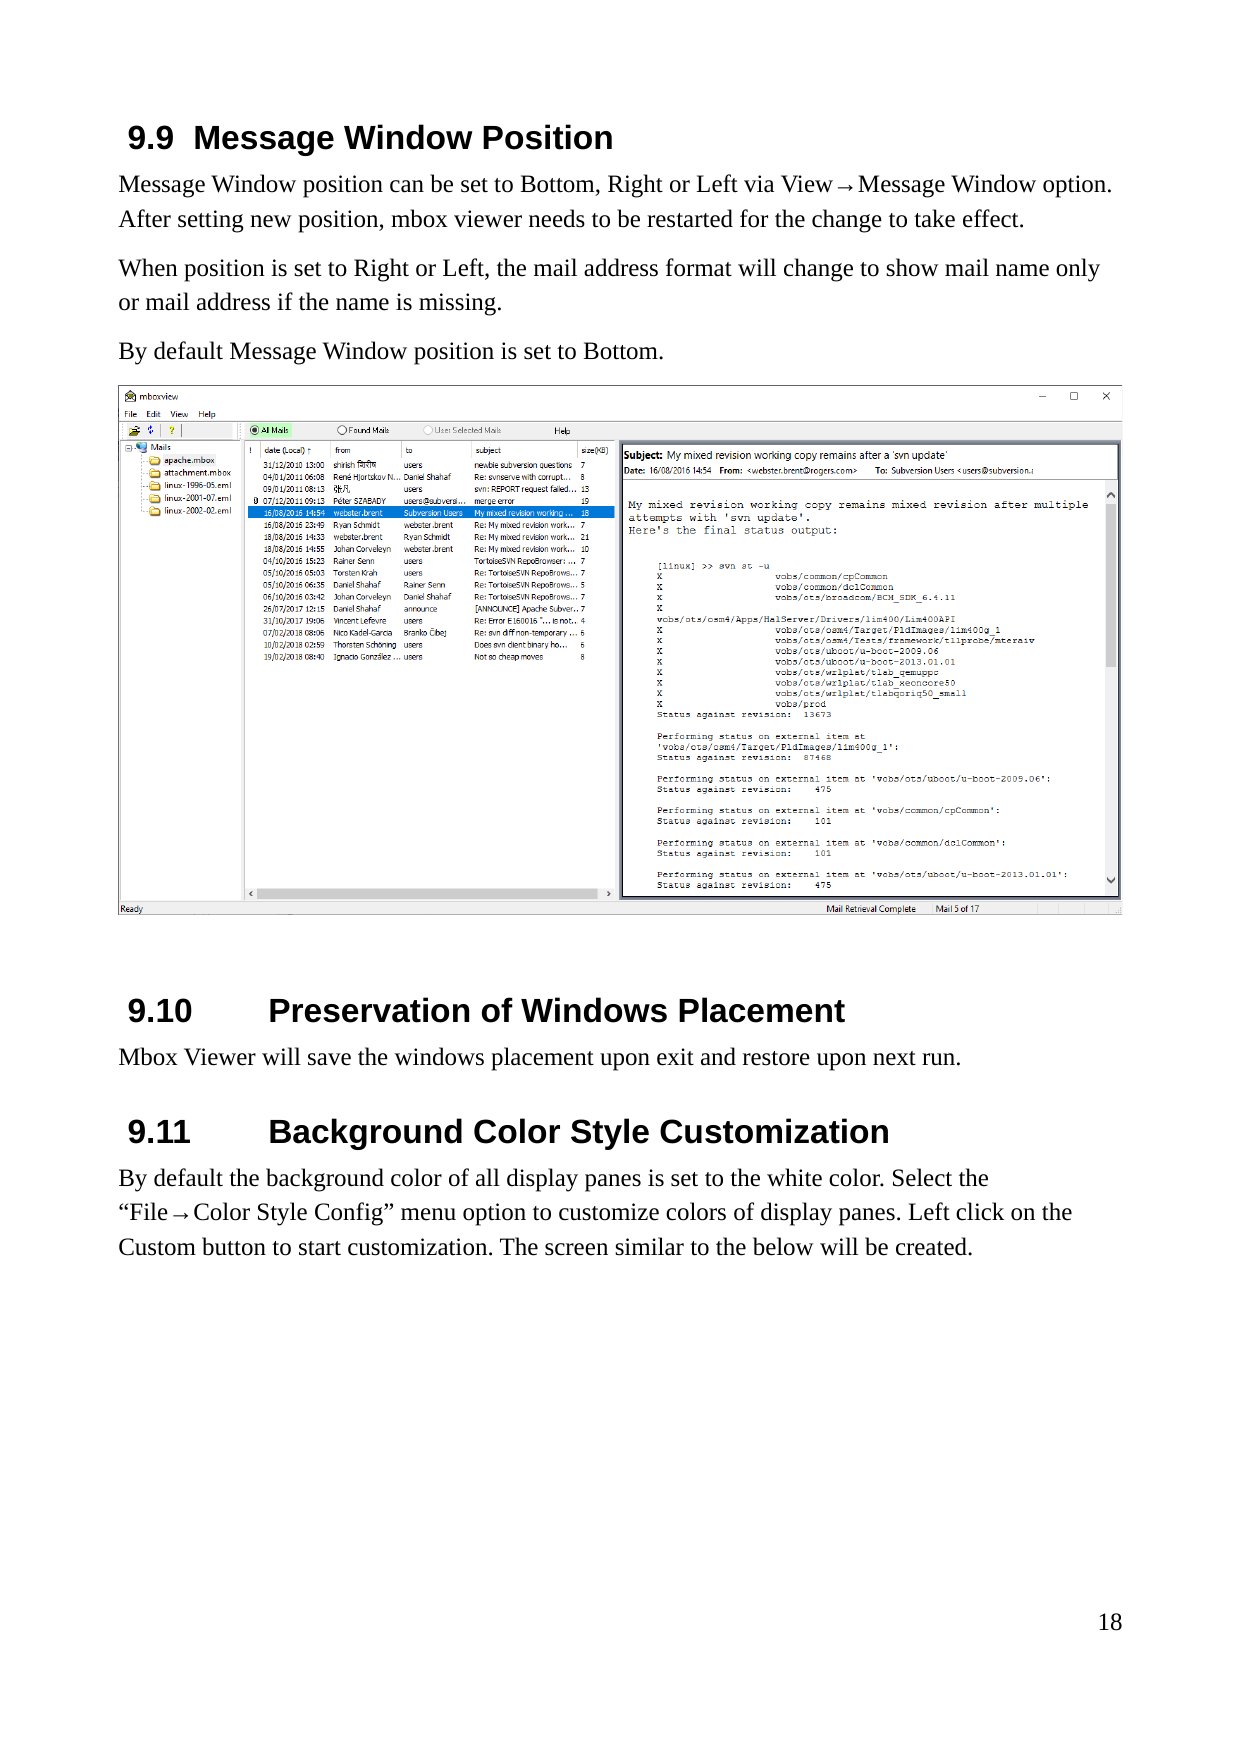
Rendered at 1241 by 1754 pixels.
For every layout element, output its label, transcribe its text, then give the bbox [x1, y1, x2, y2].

picture [118, 385, 1123, 915]
text By default the background color of all display panes is set to the white color. Select the “File→Color Style Config” menu option to customize colors of display panes. Left click on the Custom button to start customization. The screen similar to the below will be created. [118, 1163, 1122, 1260]
subtitle Message Window Position [118, 118, 1122, 157]
subtitle Background Color Style Customization [118, 1111, 1122, 1150]
subtitle Preservation of Windows Placement [118, 990, 1122, 1029]
text By default Message Window position is set to Bottom. [118, 336, 1122, 365]
text When position is set to Right or Left, the mail address format will change to show mail name only or mail address if the name is missing. [118, 253, 1122, 316]
text Message Window position can be set to Bottom, Right or Left via View→Message Window option. After setting new position, mbox viewer needs to be restarted for the change to take effect. [118, 169, 1122, 232]
text Mbox Viewer will save the windows placement upon exit and restore upon next run. [118, 1042, 1122, 1070]
